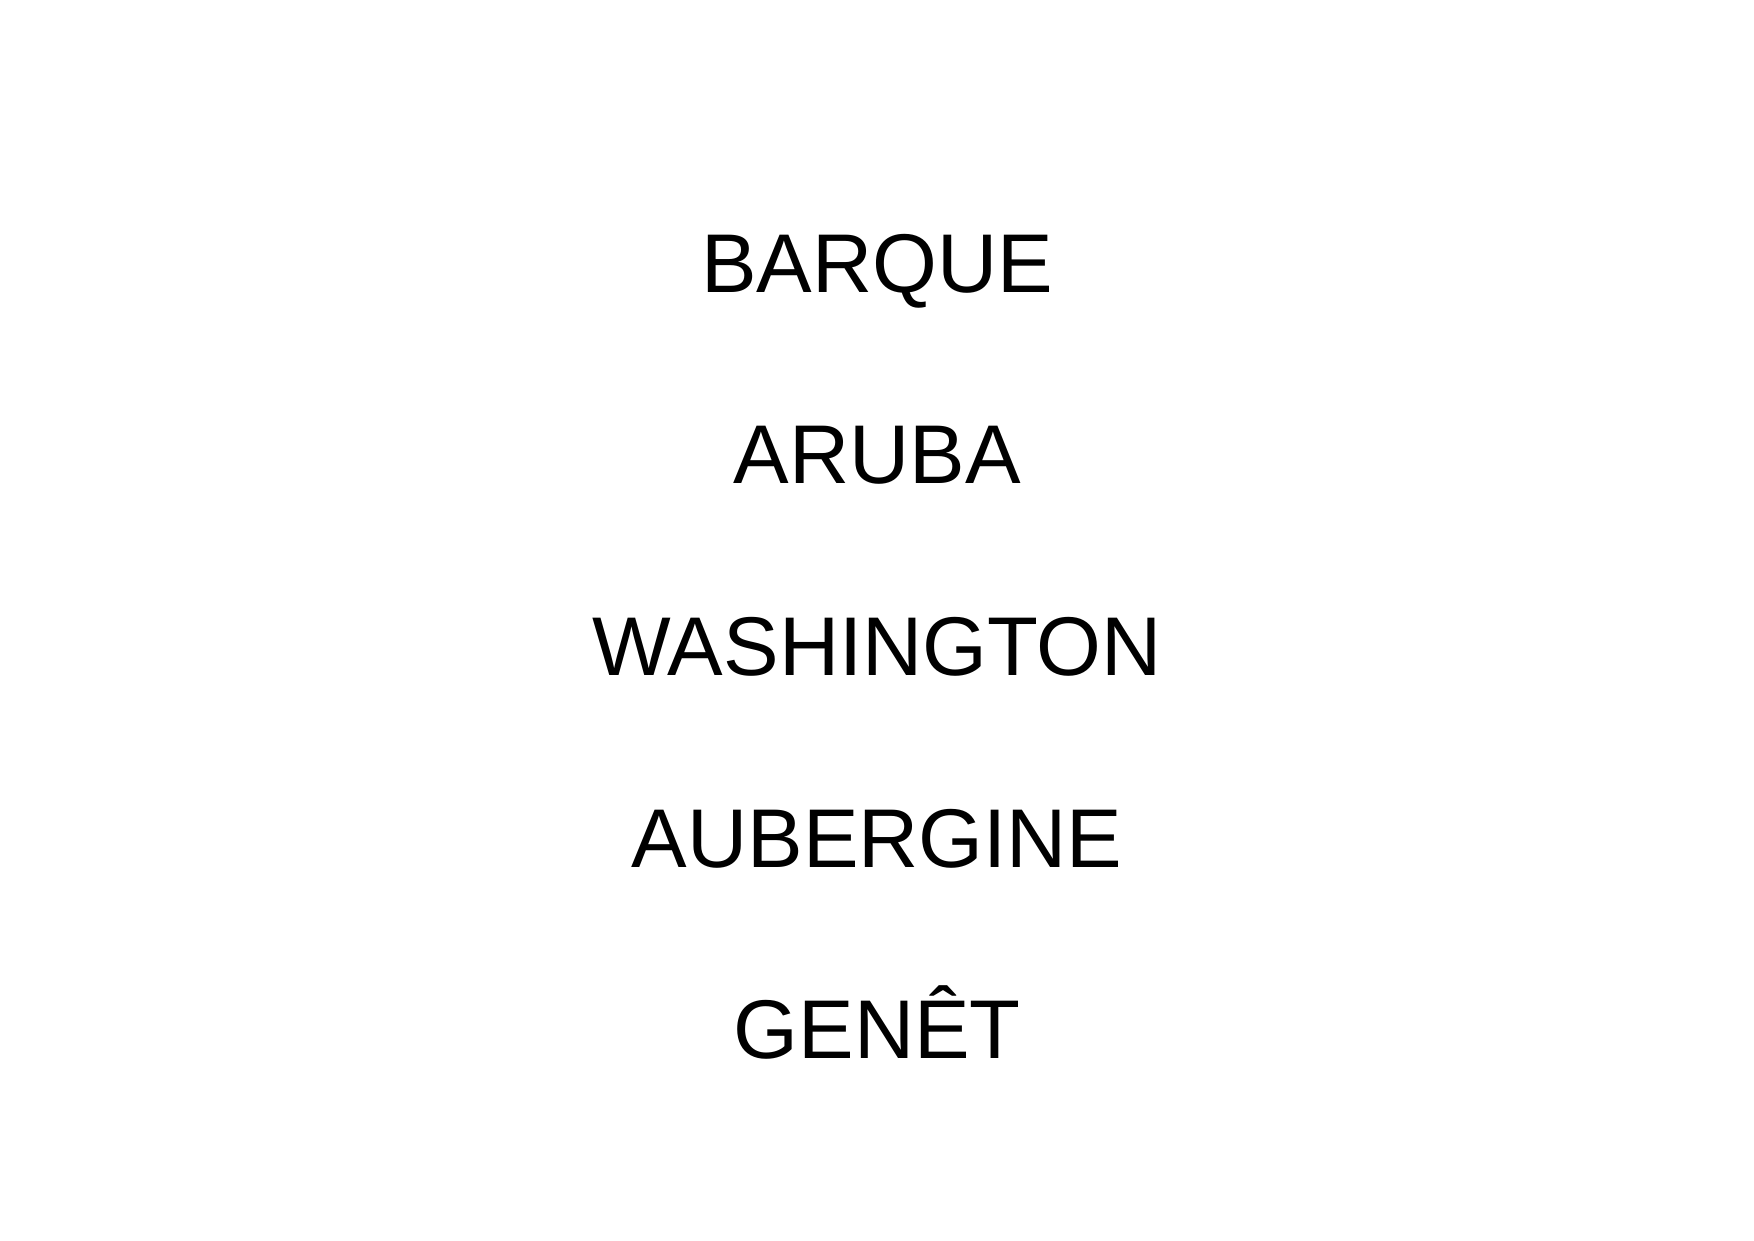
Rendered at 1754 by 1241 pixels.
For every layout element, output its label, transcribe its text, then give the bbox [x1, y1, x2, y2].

text AUBERGINE [118, 789, 1636, 885]
text WASHINGTON [118, 597, 1636, 693]
text BARQUE [118, 214, 1636, 310]
text ARUBA [118, 406, 1636, 501]
text GENÊT [118, 981, 1636, 1076]
